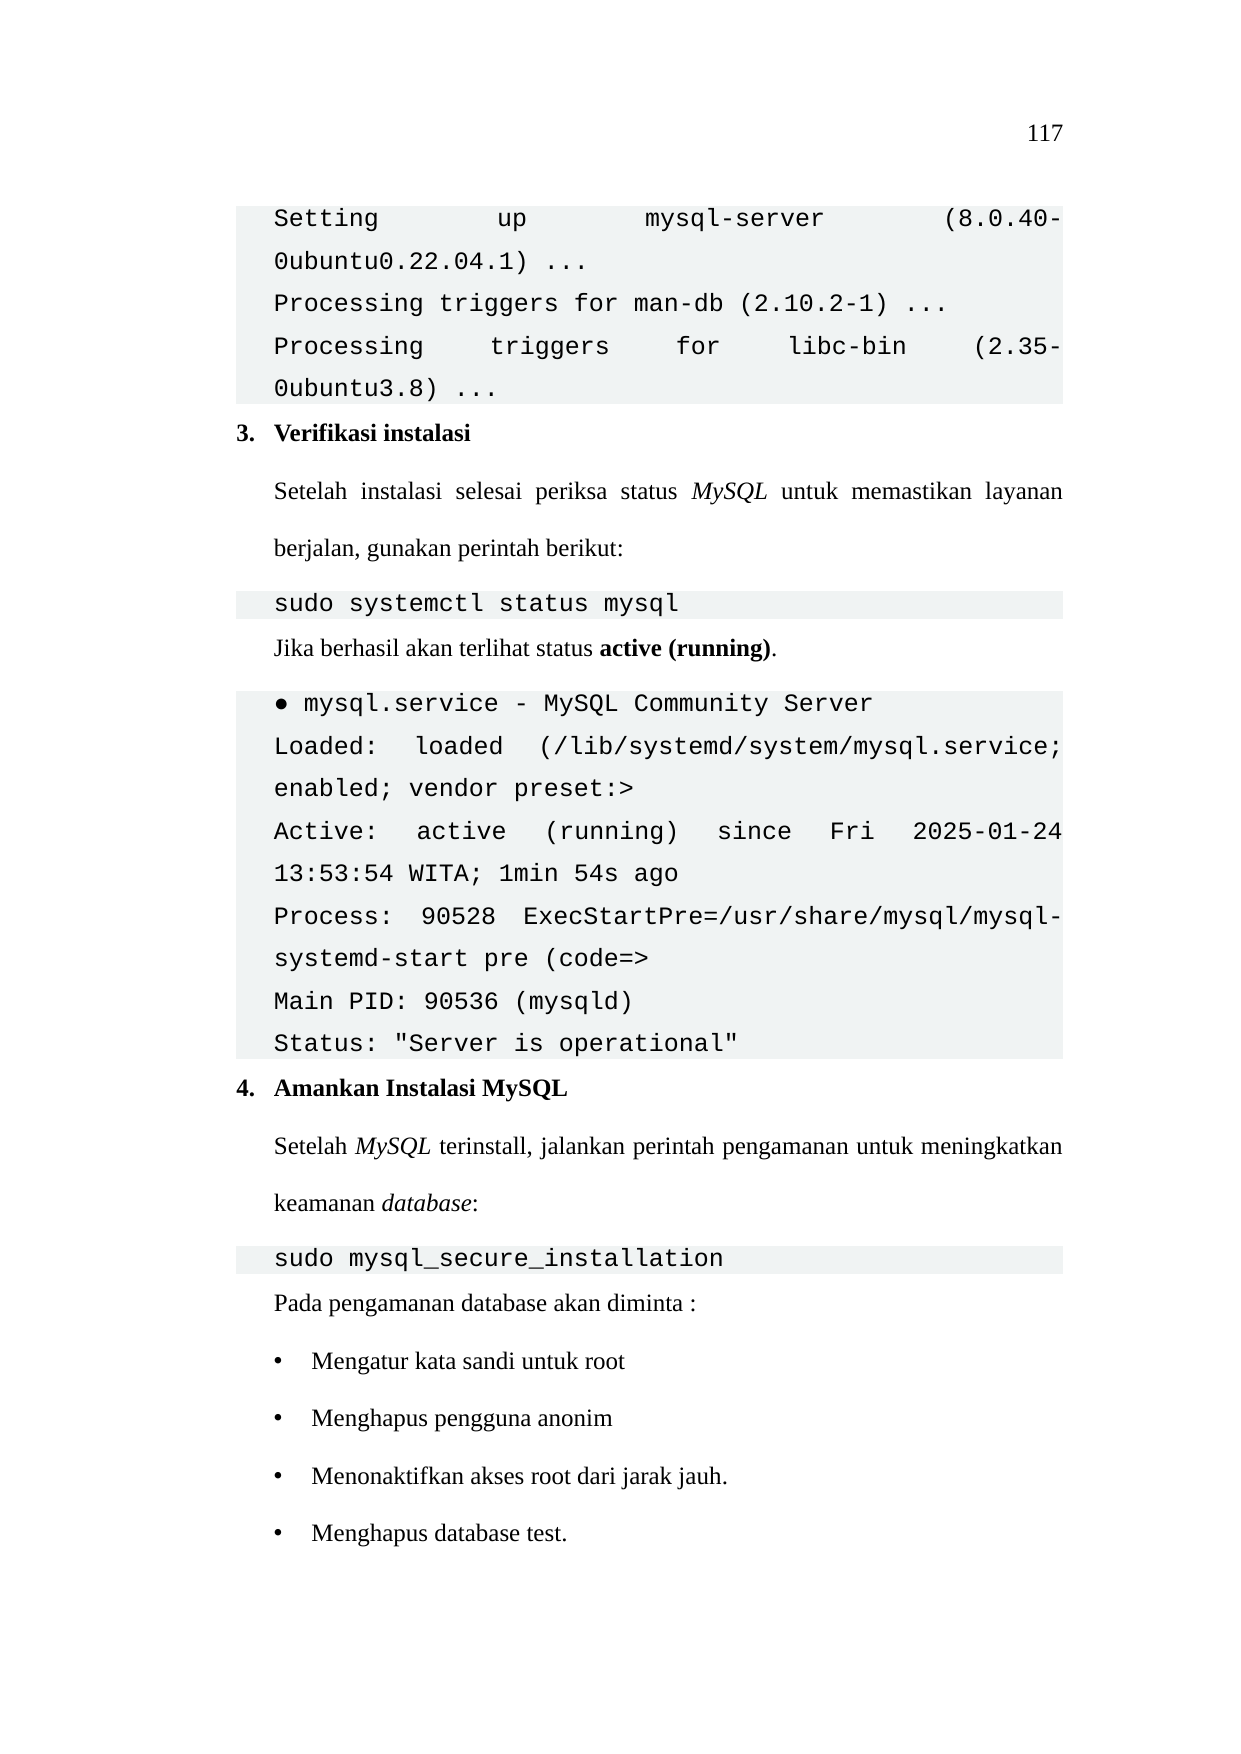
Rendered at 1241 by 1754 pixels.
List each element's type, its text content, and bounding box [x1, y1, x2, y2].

list Active: active (running) since Fri 2025-01-24 13:53:54 WITA; 1min 54s ago [236, 818, 1063, 889]
list Amankan Instalasi MySQL [236, 1073, 1063, 1102]
list Processing triggers for man-db (2.10.2-1) ... [236, 291, 1063, 319]
list ● mysql.service - MySQL Community Server [236, 691, 1063, 719]
list Menghapus database test. [274, 1518, 1063, 1547]
list sudo systemctl status mysql [236, 591, 1063, 619]
list Main PID: 90536 (mysqld) [236, 988, 1063, 1017]
list Menghapus pengguna anonim [274, 1403, 1063, 1432]
list Mengatur kata sandi untuk root [274, 1346, 1063, 1375]
list Setting up mysql-server (8.0.40-0ubuntu0.22.04.1) ... [236, 206, 1063, 277]
list Jika berhasil akan terlihat status active (running). [236, 633, 1063, 662]
list Processing triggers for libc-bin (2.35-0ubuntu3.8) ... [236, 333, 1063, 404]
list Setelah MySQL terinstall, jalankan perintah pengamanan untuk meningkatkan keamanan database: [236, 1131, 1063, 1217]
list Menonaktifkan akses root dari jarak jauh. [274, 1461, 1063, 1490]
list Loaded: loaded (/lib/systemd/system/mysql.service; enabled; vendor preset:> [236, 733, 1063, 804]
list Process: 90528 ExecStartPre=/usr/share/mysql/mysql-systemd-start pre (code=> [236, 903, 1063, 974]
list Setelah instalasi selesai periksa status MySQL untuk memastikan layanan berjalan, gunakan perintah berikut: [236, 476, 1063, 562]
list Status: "Server is operational" [236, 1031, 1063, 1059]
list Verifikasi instalasi [236, 418, 1063, 447]
list sudo mysql_secure_installation [236, 1246, 1063, 1274]
list Pada pengamanan database akan diminta : [236, 1288, 1063, 1317]
